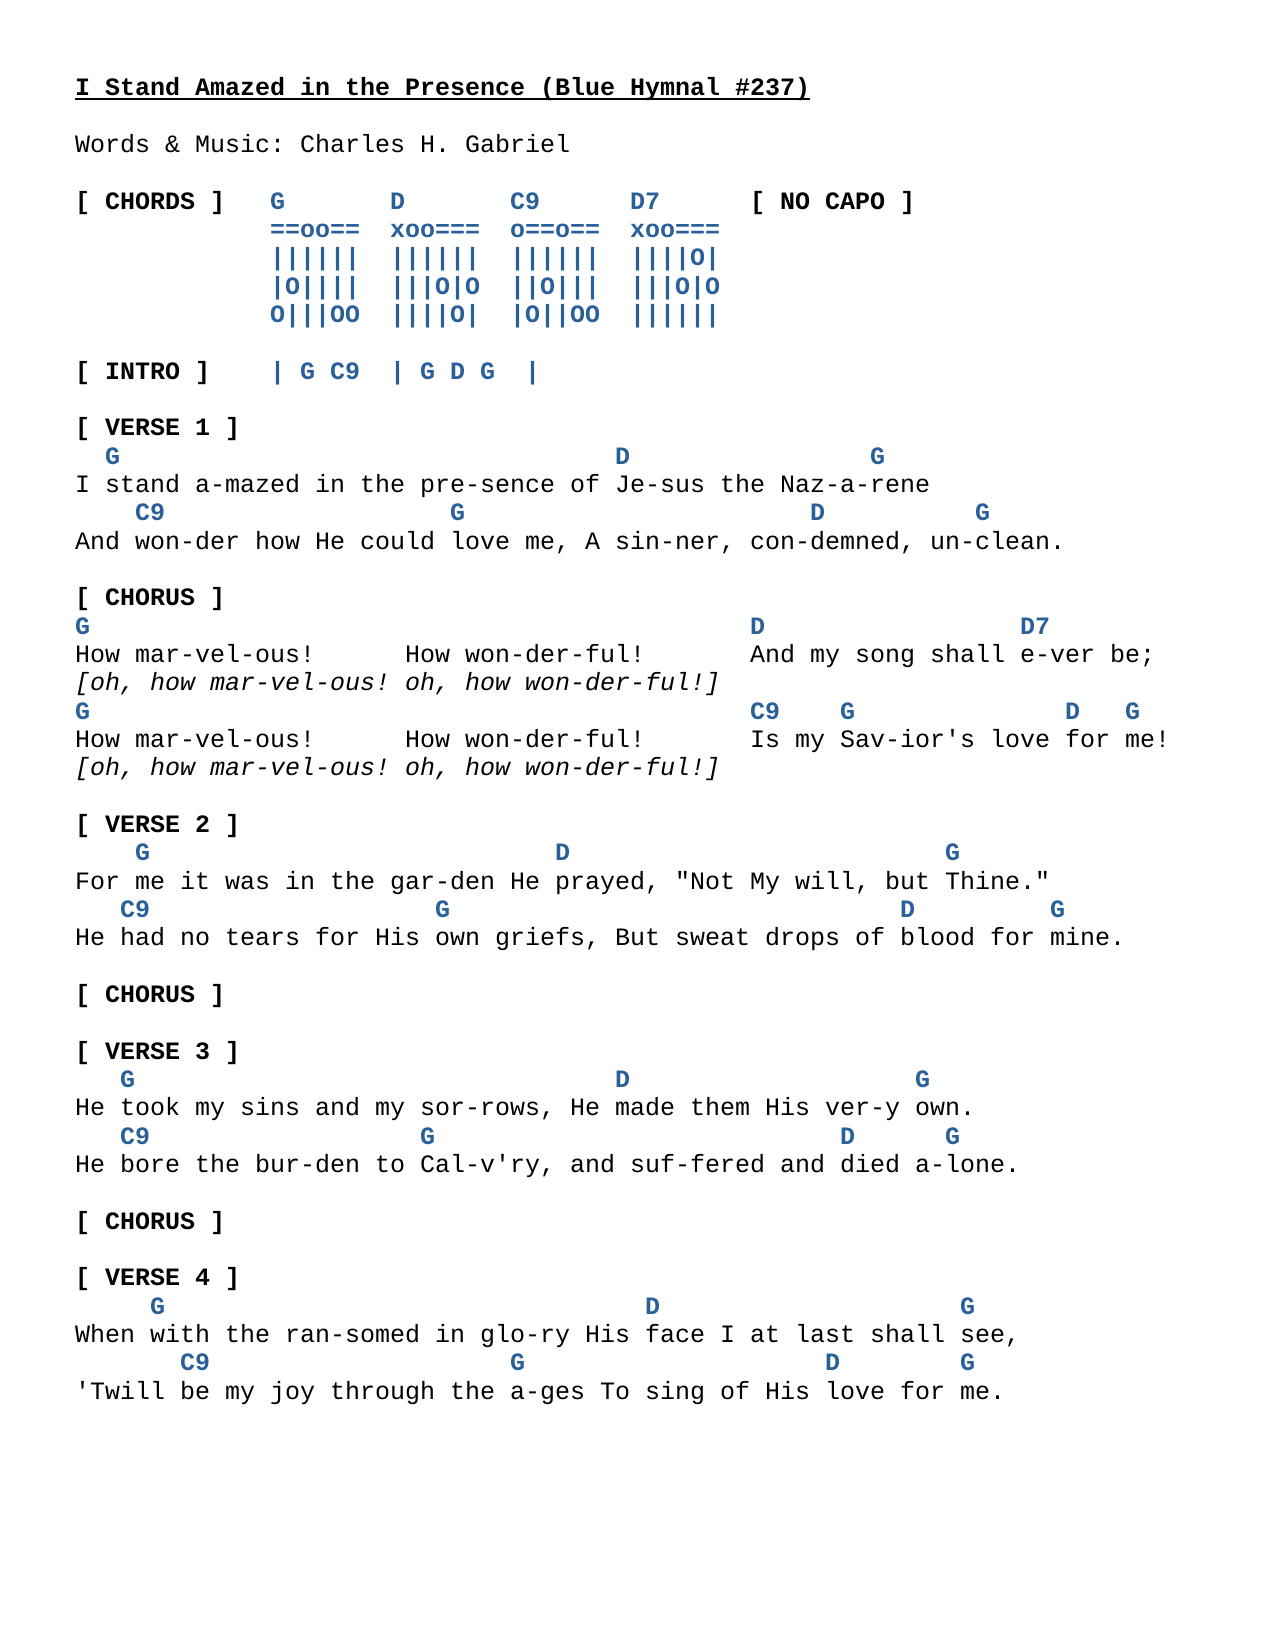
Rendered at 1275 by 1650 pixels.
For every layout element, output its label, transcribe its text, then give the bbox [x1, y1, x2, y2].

text [ CHORUS ] [75, 982, 1200, 1010]
text C9 G D G [75, 500, 1200, 528]
text G D G [75, 1293, 1200, 1322]
text G D D7 [75, 613, 1200, 642]
text [ VERSE 2 ] [75, 812, 1200, 840]
text He bore the bur-den to Cal-v'ry, and suf-fered and died a-lone. [75, 1152, 1200, 1180]
text G D G [75, 840, 1200, 868]
text How mar-vel-ous! How won-der-ful! And my song shall e-ver be; [75, 642, 1200, 670]
text [ VERSE 1 ] [75, 415, 1200, 443]
text 'Twill be my joy through the a-ges To sing of His love for me. [75, 1378, 1200, 1407]
text When with the ran-somed in glo-ry His face I at last shall see, [75, 1322, 1200, 1350]
text |||||| |||||| |||||| ||||O| [75, 245, 1200, 273]
text He had no tears for His own griefs, But sweat drops of blood for mine. [75, 925, 1200, 953]
text O|||OO ||||O| |O||OO |||||| [75, 302, 1200, 330]
text I Stand Amazed in the Presence (Blue Hymnal #237) [75, 75, 1200, 103]
text C9 G D G [75, 897, 1200, 925]
text G D G [75, 1067, 1200, 1095]
text [ CHORDS ] G D C9 D7 [ NO CAPO ] [75, 188, 1200, 217]
text He took my sins and my sor-rows, He made them His ver-y own. [75, 1095, 1200, 1123]
text C9 G D G [75, 1123, 1200, 1152]
text [ VERSE 3 ] [75, 1038, 1200, 1067]
text |O|||| |||O|O ||O||| |||O|O [75, 273, 1200, 302]
text [oh, how mar-vel-ous! oh, how won-der-ful!] [75, 670, 1200, 698]
text [ VERSE 4 ] [75, 1265, 1200, 1293]
text Words & Music: Charles H. Gabriel [75, 132, 1200, 160]
text For me it was in the gar-den He prayed, "Not My will, but Thine." [75, 868, 1200, 897]
text ==oo== xoo=== o==o== xoo=== [75, 217, 1200, 245]
text How mar-vel-ous! How won-der-ful! Is my Sav-ior's love for me! [75, 727, 1200, 755]
text [oh, how mar-vel-ous! oh, how won-der-ful!] [75, 755, 1200, 783]
text G C9 G D G [75, 698, 1200, 727]
text [ CHORUS ] [75, 585, 1200, 613]
text And won-der how He could love me, A sin-ner, con-demned, un-clean. [75, 528, 1200, 557]
text I stand a-mazed in the pre-sence of Je-sus the Naz-a-rene [75, 472, 1200, 500]
text C9 G D G [75, 1350, 1200, 1378]
text [ CHORUS ] [75, 1208, 1200, 1237]
text [ INTRO ] | G C9 | G D G | [75, 358, 1200, 387]
text G D G [75, 443, 1200, 472]
